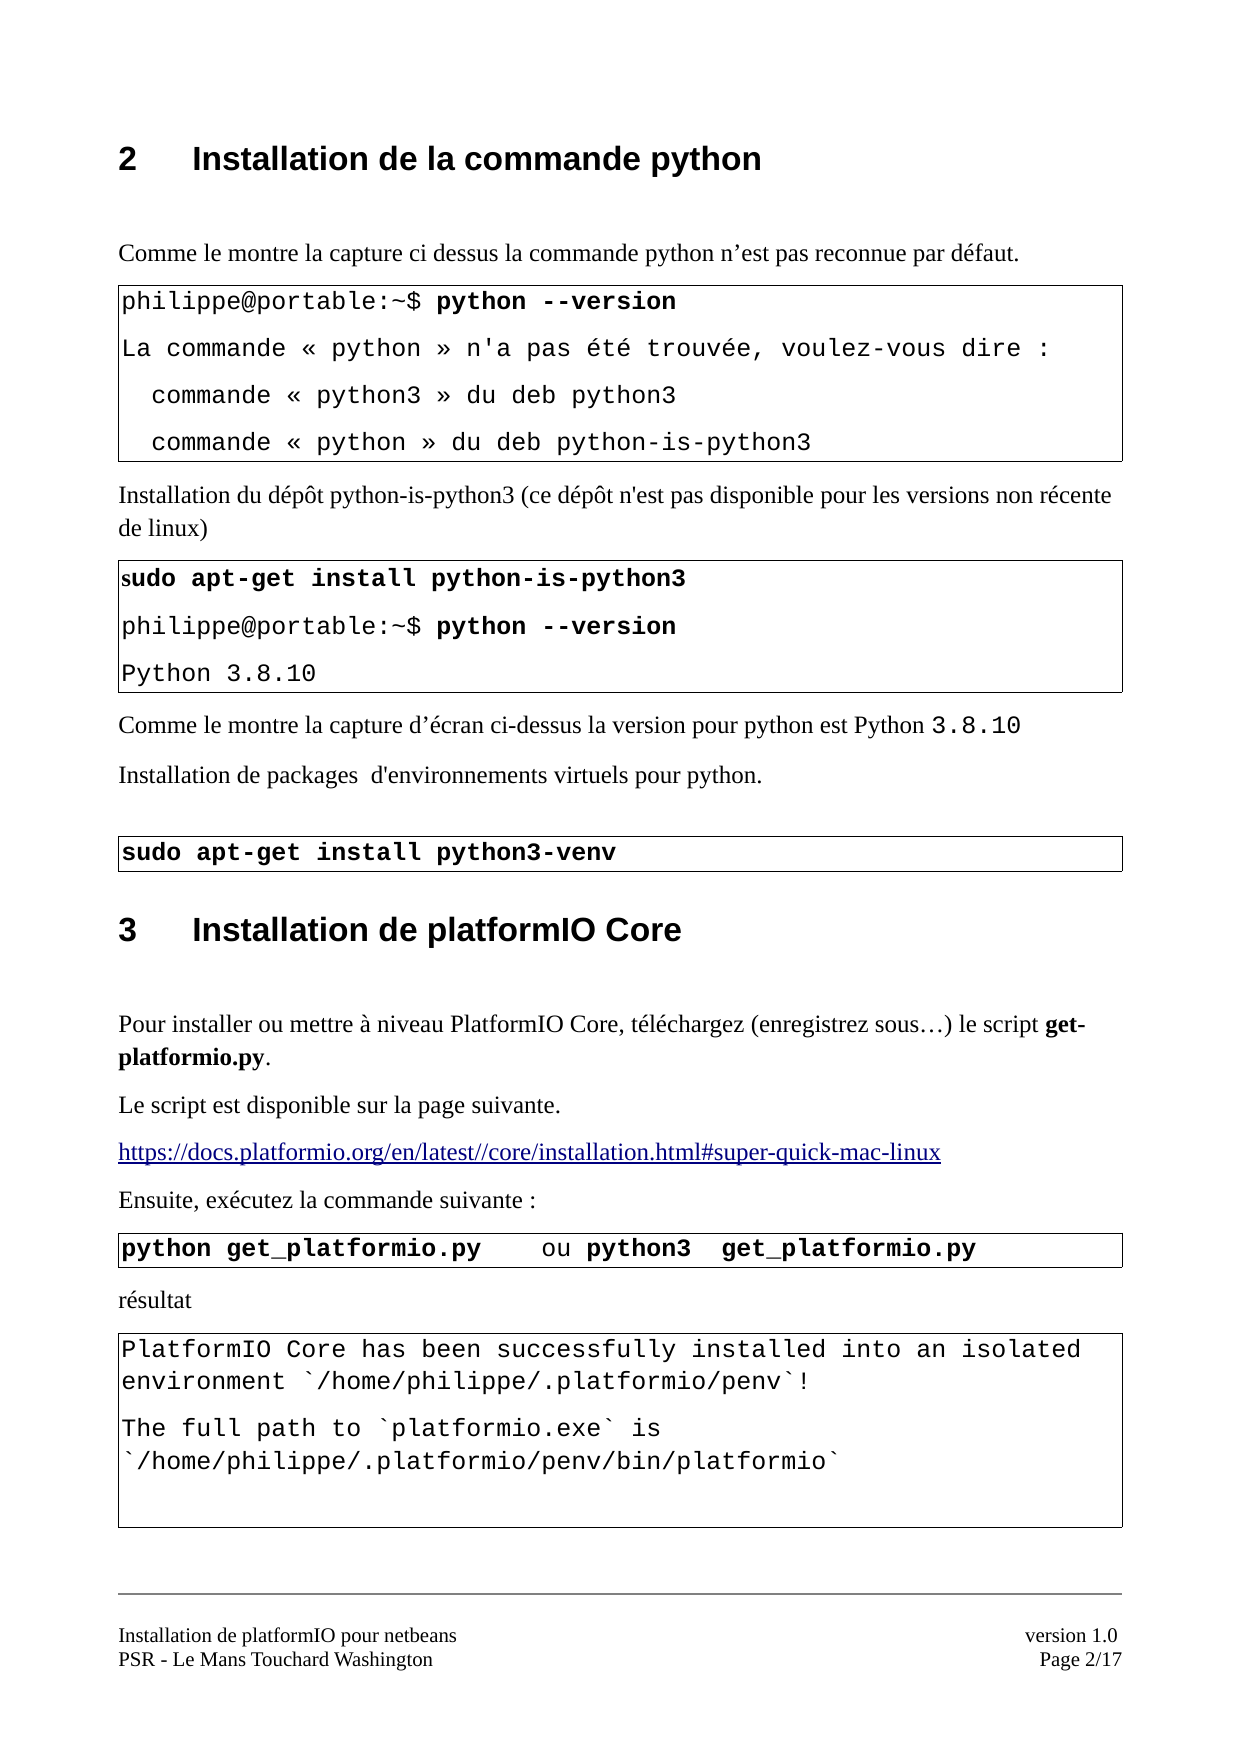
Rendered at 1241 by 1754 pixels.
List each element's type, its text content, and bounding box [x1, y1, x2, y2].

text python get_platformio.py ou python3 get_platformio.py [119, 1234, 1122, 1267]
text commande « python3 » du deb python3 [119, 379, 1122, 411]
text Pour installer ou mettre à niveau PlatformIO Core, téléchargez (enregistrez sous…) le script get-platformio.py. [118, 1009, 1122, 1071]
text Installation du dépôt python-is-python3 (ce dépôt n'est pas disponible pour les versions non récente de linux) [118, 480, 1122, 541]
text Comme le montre la capture d’écran ci-dessus la version pour python est Python 3.8.10 [118, 711, 1122, 741]
text PlatformIO Core has been successfully installed into an isolated environment `/home/philippe/.platformio/penv`! [119, 1334, 1122, 1397]
text Python 3.8.10 [119, 657, 1122, 692]
text Ensuite, exécutez la commande suivante : [118, 1185, 1122, 1214]
text Le script est disponible sur la page suivante. [118, 1090, 1122, 1118]
text commande « python » du deb python-is-python3 [119, 427, 1122, 461]
text philippe@portable:~$ python --version [119, 286, 1122, 317]
text sudo apt-get install python3-venv [119, 837, 1122, 871]
text The full path to `platformio.exe` is `/home/philippe/.platformio/penv/bin/platformio` [119, 1413, 1122, 1477]
subtitle Installation de la commande python [118, 139, 1122, 178]
text https://docs.platformio.org/en/latest//core/installation.html#super-quick-mac-linux [118, 1137, 1122, 1166]
text philippe@portable:~$ python --version [119, 610, 1122, 642]
text Comme le montre la capture ci dessus la commande python n’est pas reconnue par défaut. [118, 238, 1122, 266]
text sudo apt-get install python-is-python3 [119, 561, 1122, 594]
text Installation de packages d'environnements virtuels pour python. [118, 761, 1122, 789]
text résultat [118, 1286, 1122, 1314]
subtitle Installation de platformIO Core [118, 910, 1122, 949]
text La commande « python » n'a pas été trouvée, voulez-vous dire : [119, 332, 1122, 364]
